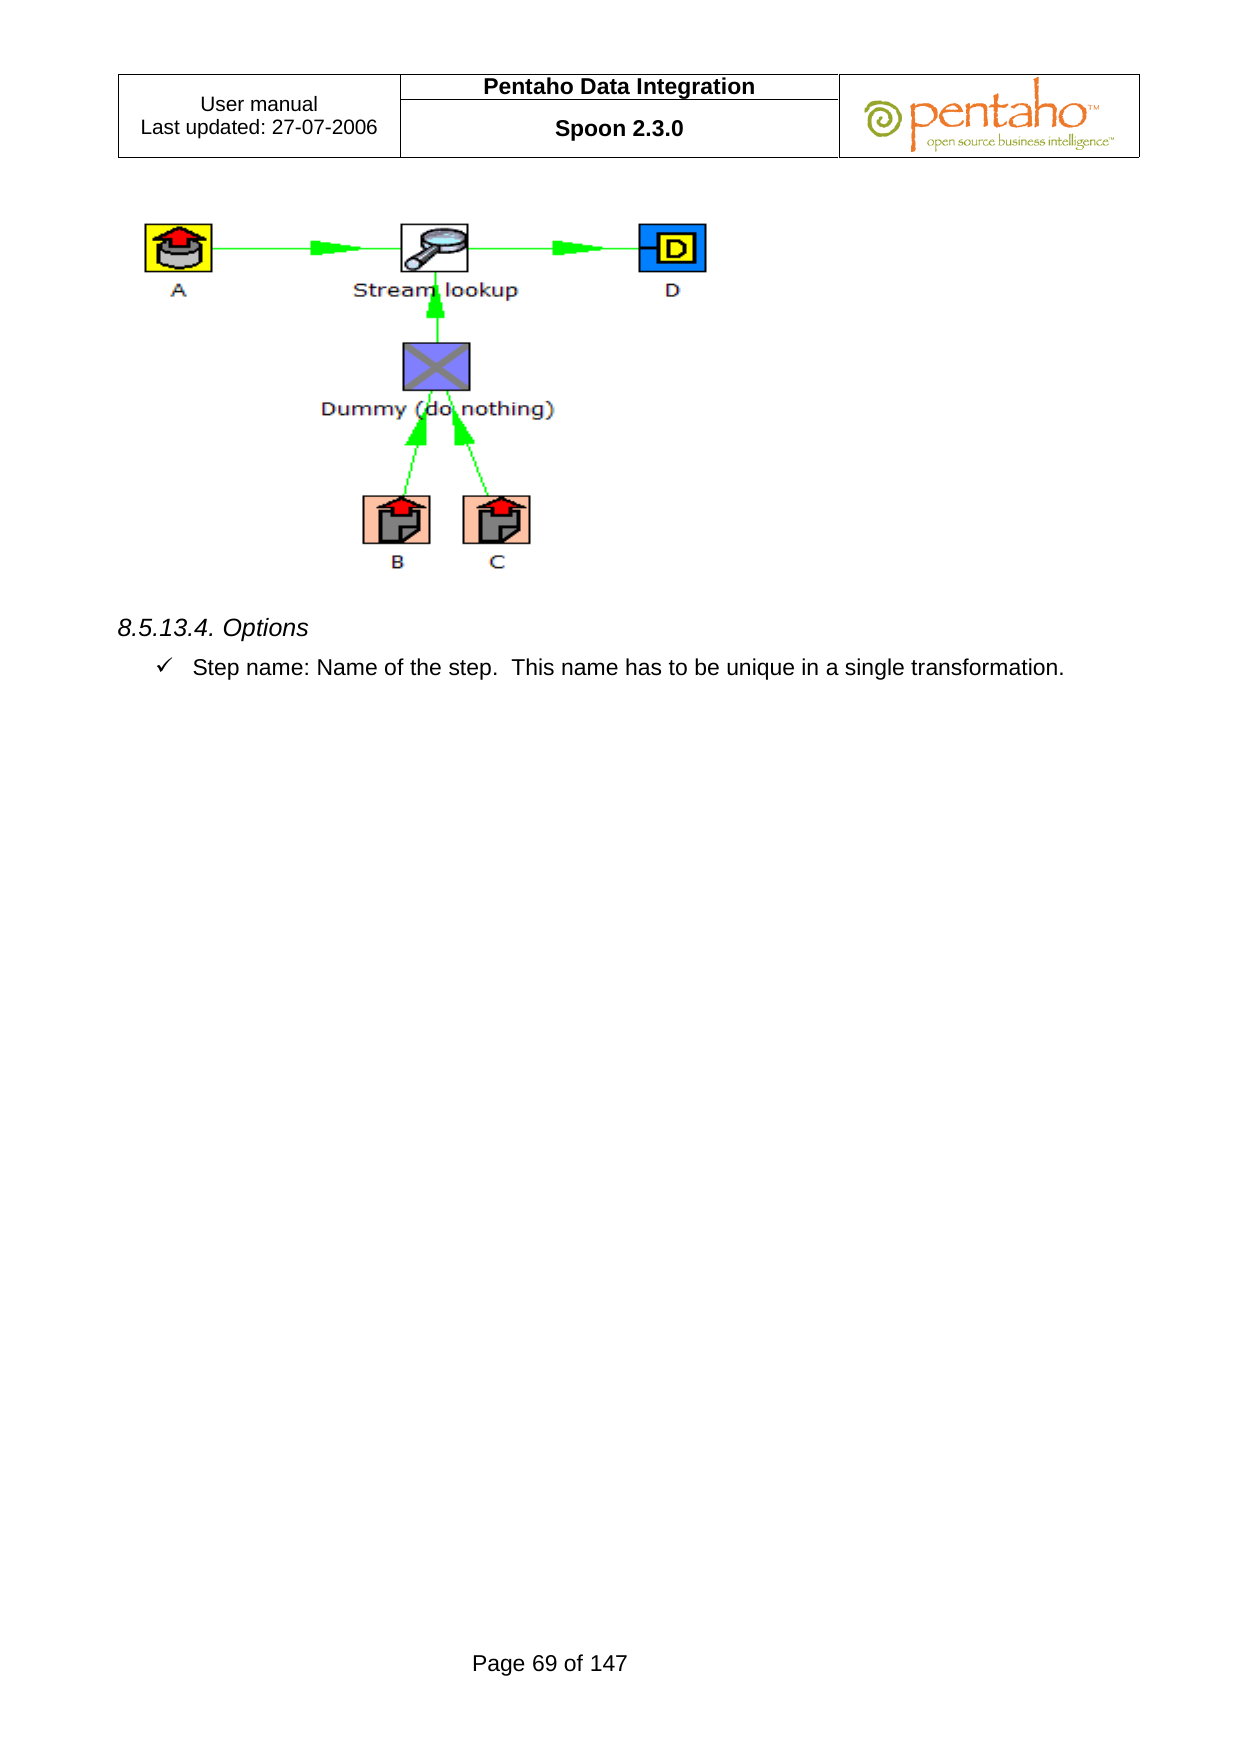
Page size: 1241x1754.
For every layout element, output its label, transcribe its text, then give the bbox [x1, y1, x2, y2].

picture [133, 221, 713, 580]
subtitle Options [117, 614, 1137, 642]
list Step name: Name of the step. This name has to be unique in a single transformation. [155, 654, 1137, 680]
